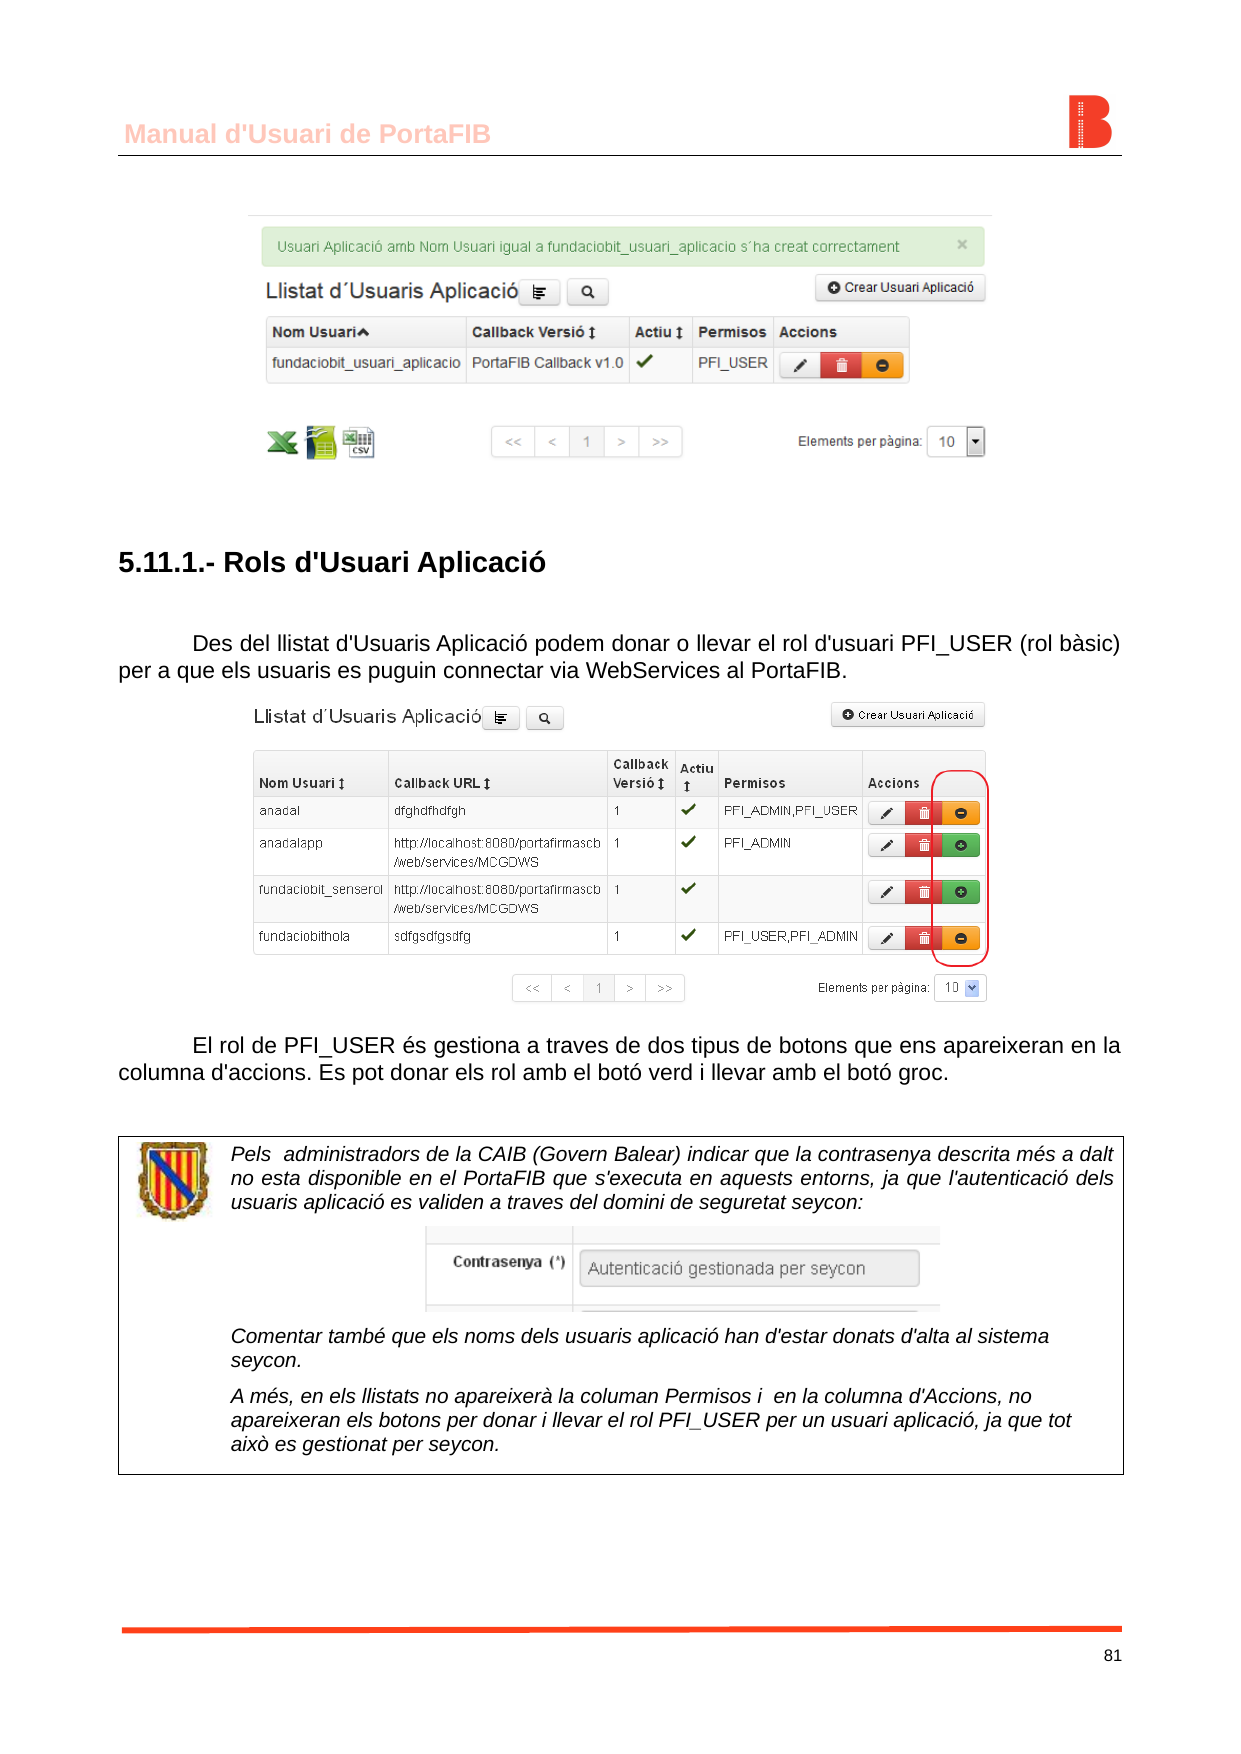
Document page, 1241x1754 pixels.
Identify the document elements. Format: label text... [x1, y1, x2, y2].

table_header Pels administradors de la CAIB (Govern Balear) indicar que la contrasenya descrita més a dalt no esta disponible en el PortaFIB que s'executa en aquests entorns, ja que l'autenticació dels usuaris aplicació es validen a traves del domini de seguretat seycon: Comentar també que els noms dels usuaris aplicació han d'estar donats d'alta al sistema seycon. A més, en els llistats no apareixerà la columan Permisos i en la columna d'Accions, no apareixeran els botons per donar i llevar el rol PFI_USER per un usuari aplicació, ja que tot això es gestionat per seycon. [225, 1137, 1123, 1474]
text El rol de PFI_USER és gestiona a traves de dos tipus de botons que ens apareixeran en la columna d'accions. Es pot donar els rol amb el botó verd i llevar amb el botó groc. [118, 1032, 1122, 1085]
table_header [119, 1137, 225, 1474]
picture [250, 695, 991, 1020]
text Des del llistat d'Usuaris Aplicació podem donar o llevar el rol d'usuari PFI_USER (rol bàsic) per a que els usuaris es puguin connectar via WebServices al PortaFIB. [118, 630, 1122, 683]
picture [407, 1226, 941, 1312]
picture [248, 215, 993, 469]
subtitle Rols d'Usuari Aplicació [118, 545, 1122, 579]
picture [134, 1142, 214, 1222]
picture [1063, 94, 1117, 150]
